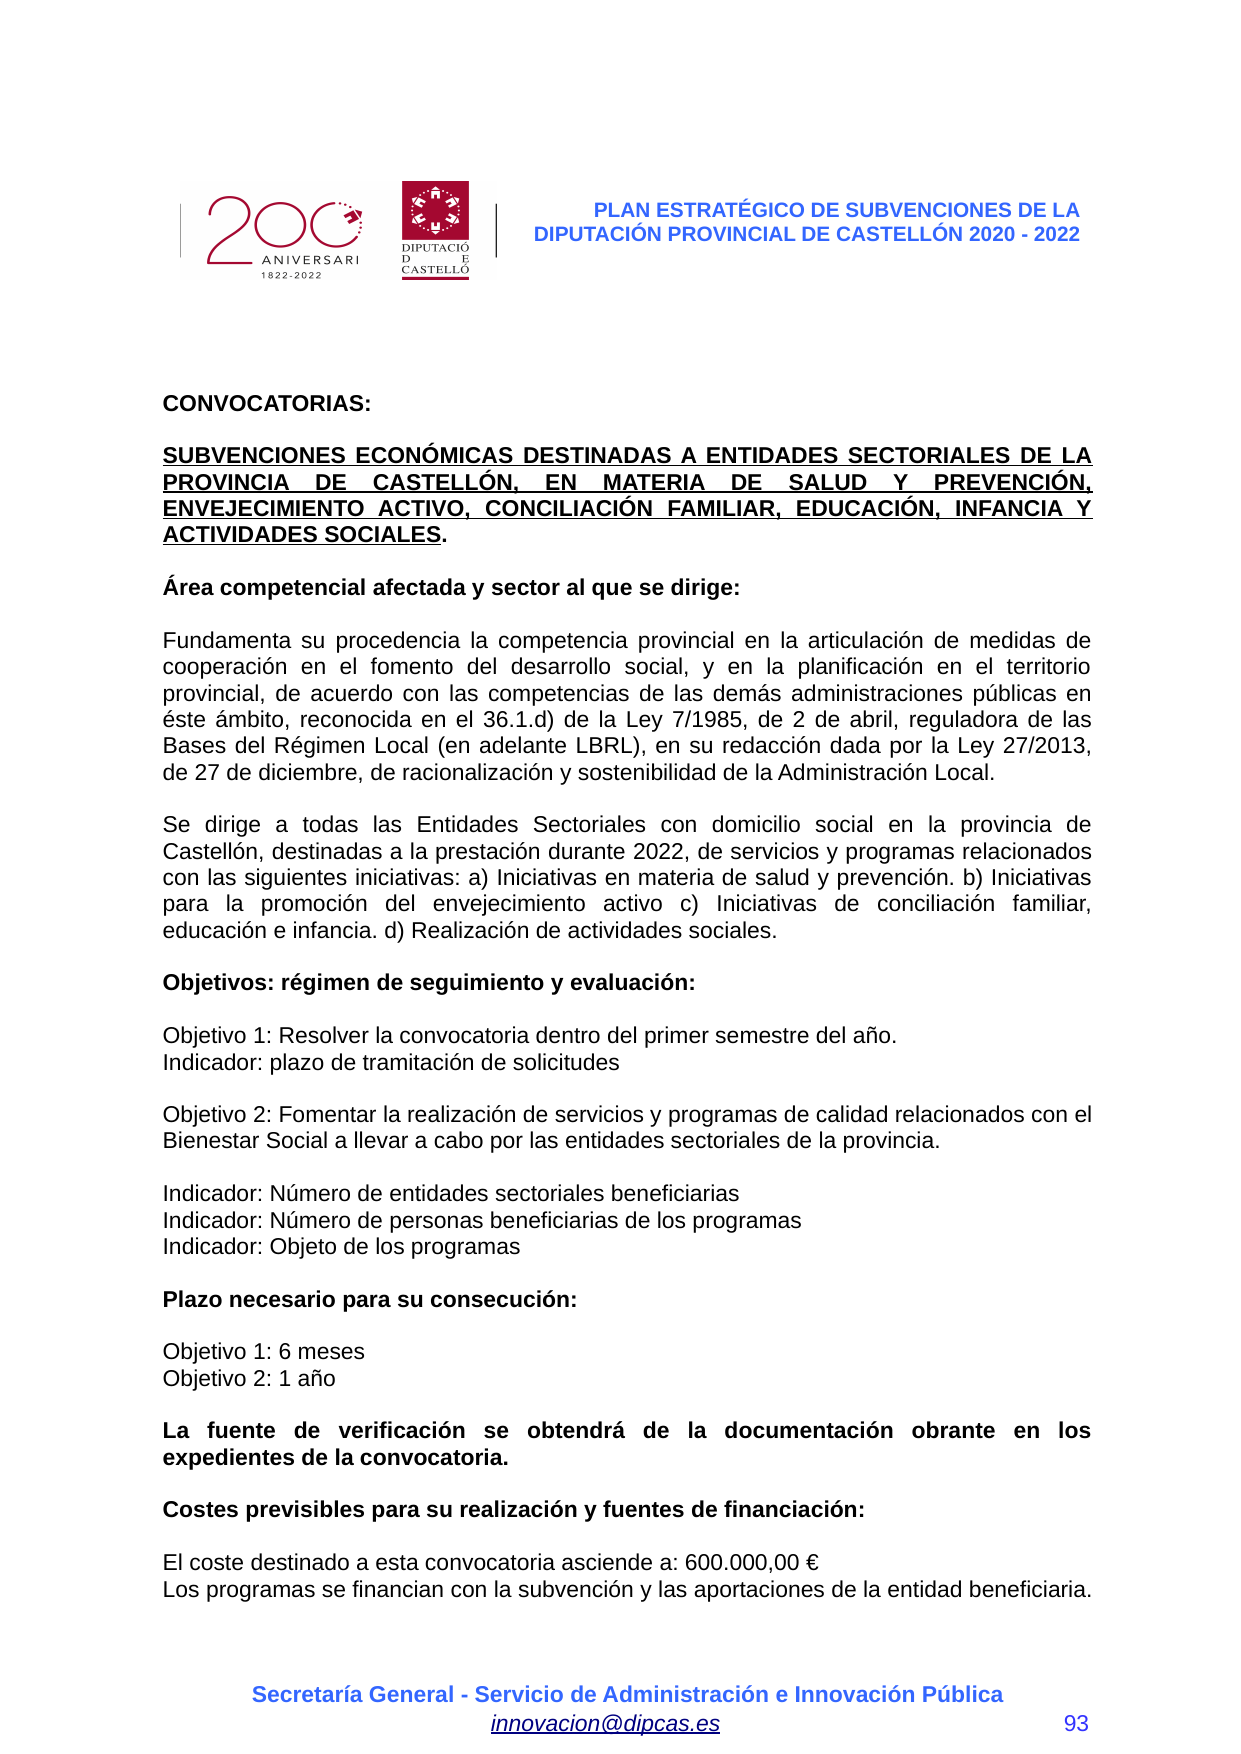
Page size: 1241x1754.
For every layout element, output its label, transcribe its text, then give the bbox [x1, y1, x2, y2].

text Plazo necesario para su consecución: [162, 1286, 1092, 1312]
picture [180, 181, 497, 280]
text El coste destinado a esta convocatoria asciende a: 600.000,00 € [162, 1549, 1092, 1576]
text ENVEJECIMIENTO ACTIVO, CONCILIACIÓN FAMILIAR, EDUCACIÓN, INFANCIA Y [162, 492, 1092, 518]
text Se dirige a todas las Entidades Sectoriales con domicilio social en la provincia de Castellón, destinadas a la prestación durante 2022, de servicios y programas relacionados con las siguientes iniciativas: a) Iniciativas en materia de salud y prevención. b) Iniciativas para la promoción del envejecimiento activo c) Iniciativas de conciliación familiar, educación e infancia. d) Realización de actividades sociales. [162, 811, 1092, 943]
text La fuente de verificación se obtendrá de la documentación obrante en los expedientes de la convocatoria. [162, 1417, 1092, 1470]
list Indicador: plazo de tramitación de solicitudes [162, 1048, 1092, 1075]
text ACTIVIDADES SOCIALES. [162, 519, 1092, 548]
text Objetivo 1: 6 meses [162, 1338, 1092, 1365]
text Objetivo 2: Fomentar la realización de servicios y programas de calidad relacionados con el Bienestar Social a llevar a cabo por las entidades sectoriales de la provincia. [162, 1101, 1092, 1154]
list Indicador: Número de entidades sectoriales beneficiarias [162, 1180, 1092, 1207]
text PROVINCIA DE CASTELLÓN, EN MATERIA DE SALUD Y PREVENCIÓN, [162, 466, 1092, 491]
text CONVOCATORIAS: [162, 389, 1092, 416]
text Costes previsibles para su realización y fuentes de financiación: [162, 1496, 1092, 1523]
list Objetivos: régimen de seguimiento y evaluación: [162, 969, 1092, 996]
list Indicador: Número de personas beneficiarias de los programas [162, 1207, 1092, 1233]
text SUBVENCIONES ECONÓMICAS DESTINADAS A ENTIDADES SECTORIALES DE LA [162, 442, 1092, 465]
text Fundamenta su procedencia la competencia provincial en la articulación de medidas de cooperación en el fomento del desarrollo social, y en la planificación en el territorio provincial, de acuerdo con las competencias de las demás administraciones públicas en éste ámbito, reconocida en el 36.1.d) de la Ley 7/1985, de 2 de abril, reguladora de las Bases del Régimen Local (en adelante LBRL), en su redacción dada por la Ley 27/2013, de 27 de diciembre, de racionalización y sostenibilidad de la Administración Local. [162, 627, 1092, 785]
text Los programas se financian con la subvención y las aportaciones de la entidad beneficiaria. [162, 1576, 1092, 1602]
text Objetivo 1: Resolver la convocatoria dentro del primer semestre del año. [162, 1022, 1092, 1048]
list Indicador: Objeto de los programas [162, 1233, 1092, 1259]
text Objetivo 2: 1 año [162, 1365, 1092, 1391]
list Área competencial afectada y sector al que se dirige: [115, 574, 1092, 600]
